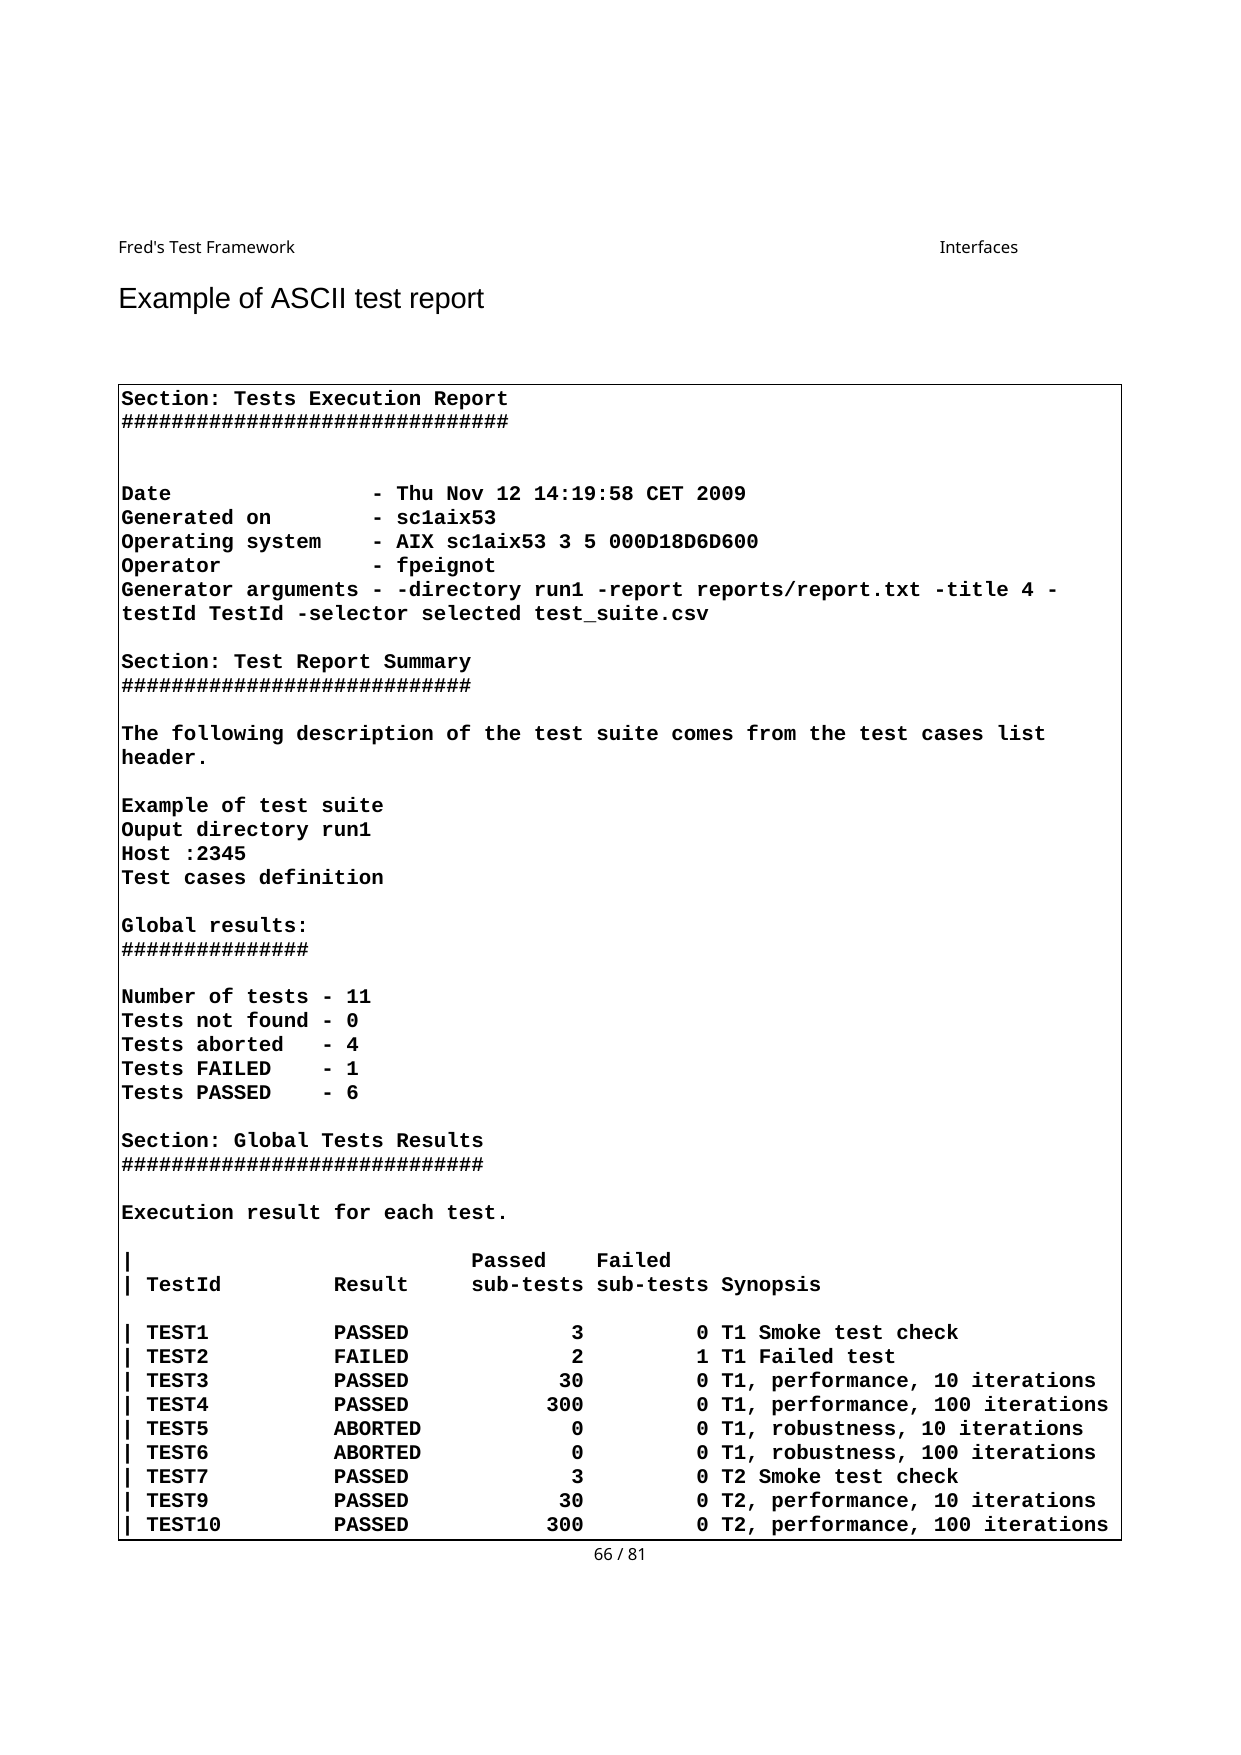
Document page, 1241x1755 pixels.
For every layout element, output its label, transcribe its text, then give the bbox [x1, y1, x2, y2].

text Execution result for each test. [119, 1199, 1121, 1226]
text | TEST4 PASSED 300 0 T1, performance, 100 iterations [119, 1391, 1121, 1414]
text Tests FAILED - 1 [119, 1055, 1121, 1079]
text Tests aborted - 4 [119, 1031, 1121, 1055]
text | TEST2 FAILED 2 1 T1 Failed test [119, 1343, 1121, 1367]
text Tests PASSED - 6 [119, 1079, 1121, 1106]
text | TEST6 ABORTED 0 0 T1, robustness, 100 iterations [119, 1438, 1121, 1462]
text | TEST9 PASSED 30 0 T2, performance, 10 iterations [119, 1486, 1121, 1510]
text Global results: [119, 911, 1121, 935]
text Number of tests - 11 [119, 983, 1121, 1007]
text | TEST10 PASSED 300 0 T2, performance, 100 iterations [119, 1510, 1121, 1539]
text | Passed Failed [119, 1247, 1121, 1271]
text Tests not found - 0 [119, 1007, 1121, 1031]
text ############### [119, 935, 1121, 962]
text The following description of the test suite comes from the test cases list header. [119, 720, 1121, 771]
text Section: Global Tests Results [119, 1127, 1121, 1151]
text Test cases definition [119, 863, 1121, 891]
text Section: Test Report Summary [119, 648, 1121, 672]
text Section: Tests Execution Report [119, 385, 1121, 408]
text | TEST5 ABORTED 0 0 T1, robustness, 10 iterations [119, 1414, 1121, 1438]
text Generated on - sc1aix53 [119, 504, 1121, 528]
text Ouput directory run1 [119, 816, 1121, 839]
text ############################### [119, 408, 1121, 435]
text Generator arguments - -directory run1 -report reports/report.txt -title 4 -testId TestId -selector selected test_suite.csv [119, 576, 1121, 627]
text Host :2345 [119, 839, 1121, 863]
text Operating system - AIX sc1aix53 3 5 000D18D6D600 [119, 528, 1121, 552]
text | TEST1 PASSED 3 0 T1 Smoke test check [119, 1319, 1121, 1343]
text Example of test suite [119, 792, 1121, 816]
text | TEST3 PASSED 30 0 T1, performance, 10 iterations [119, 1367, 1121, 1391]
text Operator - fpeignot [119, 552, 1121, 576]
text | TEST7 PASSED 3 0 T2 Smoke test check [119, 1462, 1121, 1486]
text Date - Thu Nov 12 14:19:58 CET 2009 [119, 480, 1121, 504]
list Example of ASCII test report [118, 281, 1122, 315]
text | TestId Result sub-tests sub-tests Synopsis [119, 1271, 1121, 1298]
text ############################# [119, 1151, 1121, 1178]
text ############################ [119, 672, 1121, 699]
